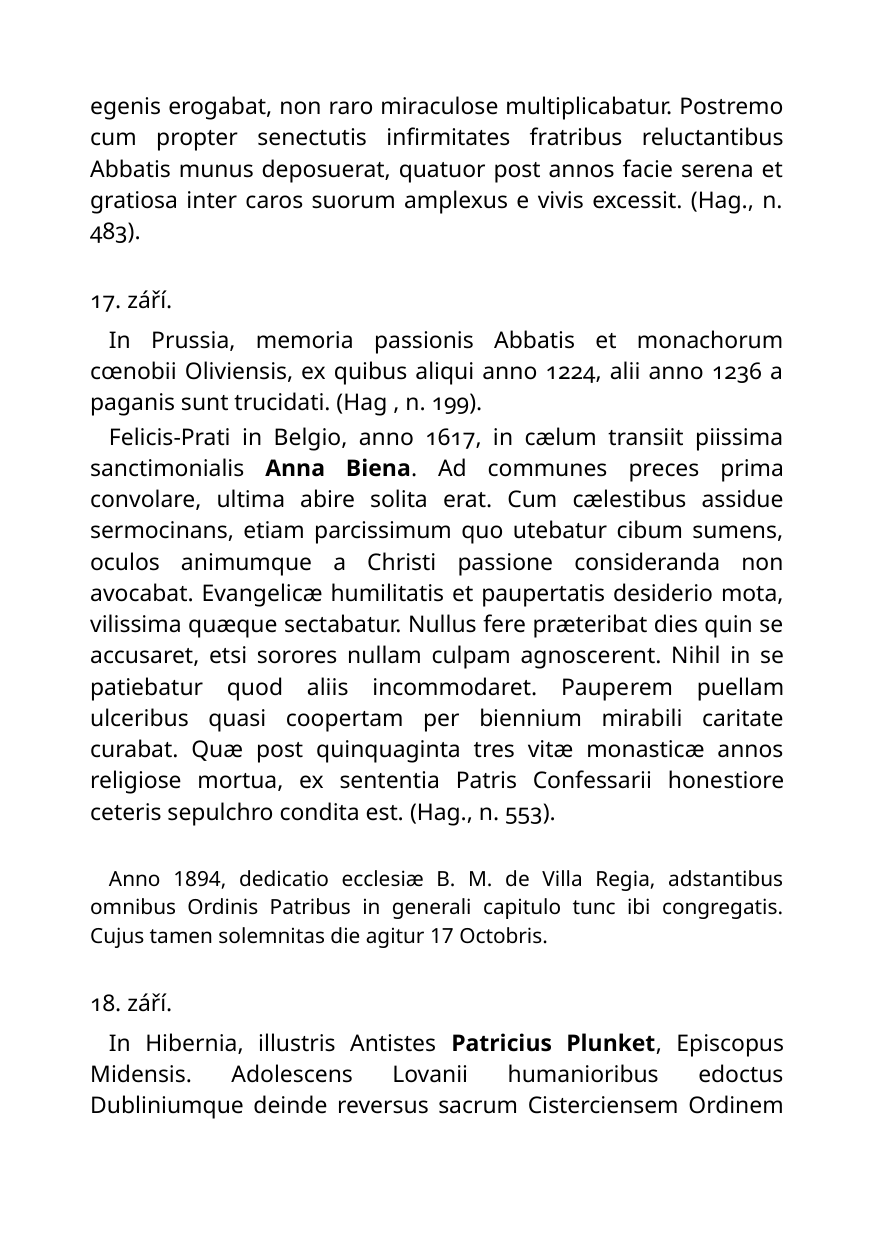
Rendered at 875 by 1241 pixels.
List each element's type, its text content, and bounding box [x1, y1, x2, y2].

text egenis erogabat, non raro miraculose multiplicabatur. Postremo cum propter senectutis infirmitates fratribus reluctantibus Abbatis munus deposuerat, quatuor post annos facie serena et gratiosa inter caros suorum amplexus e vivis excessit. (Hag., n. 483). [90, 90, 784, 246]
text In Hibernia, illustris Antistes Patricius Plunket, Episco­pus Midensis. Adolescens Lovanii humanioribus edoctus Dubliniumque deinde reversus sacrum Cisterciensem Ordinem [90, 1027, 784, 1121]
text 18. září. [90, 987, 784, 1018]
text In Prussia, memoria passionis Abbatis et monachorum cœnobii Oliviensis, ex quibus aliqui anno 1224, alii anno 1236 a paganis sunt trucidati. (Hag , n. 199). [90, 324, 784, 417]
text 17. září. [90, 283, 784, 315]
text Anno 1894, dedicatio ecclesiæ B. M. de Villa Regia, adstantibus omnibus Ordinis Patribus in generali capitulo tunc ibi congregatis. Cujus tamen solemnitas die agitur 17 Octobris. [90, 864, 784, 949]
text Felicis-Prati in Belgio, anno 1617, in cælum transiit piissima sanctimonialis Anna Biena. Ad communes preces prima convolare, ultima abire solita erat. Cum cælestibus assidue sermocinans, etiam parcissimum quo utebatur cibum sumens, oculos animumque a Christi passione consideranda non avocabat. Evangelicæ humilitatis et paupertatis desiderio mota, vilissima quæque sectabatur. Nullus fere præteribat dies quin se accusaret, etsi sorores nullam culpam agnosce­rent. Nihil in se patiebatur quod aliis incommodaret. Paupe­rem puellam ulceribus quasi coopertam per biennium mirabili caritate curabat. Quæ post quinquaginta tres vitæ monasticæ annos religiose mortua, ex sententia Patris Confessarii hone­stiore ceteris sepulchro condita est. (Hag., n. 553). [90, 421, 784, 827]
